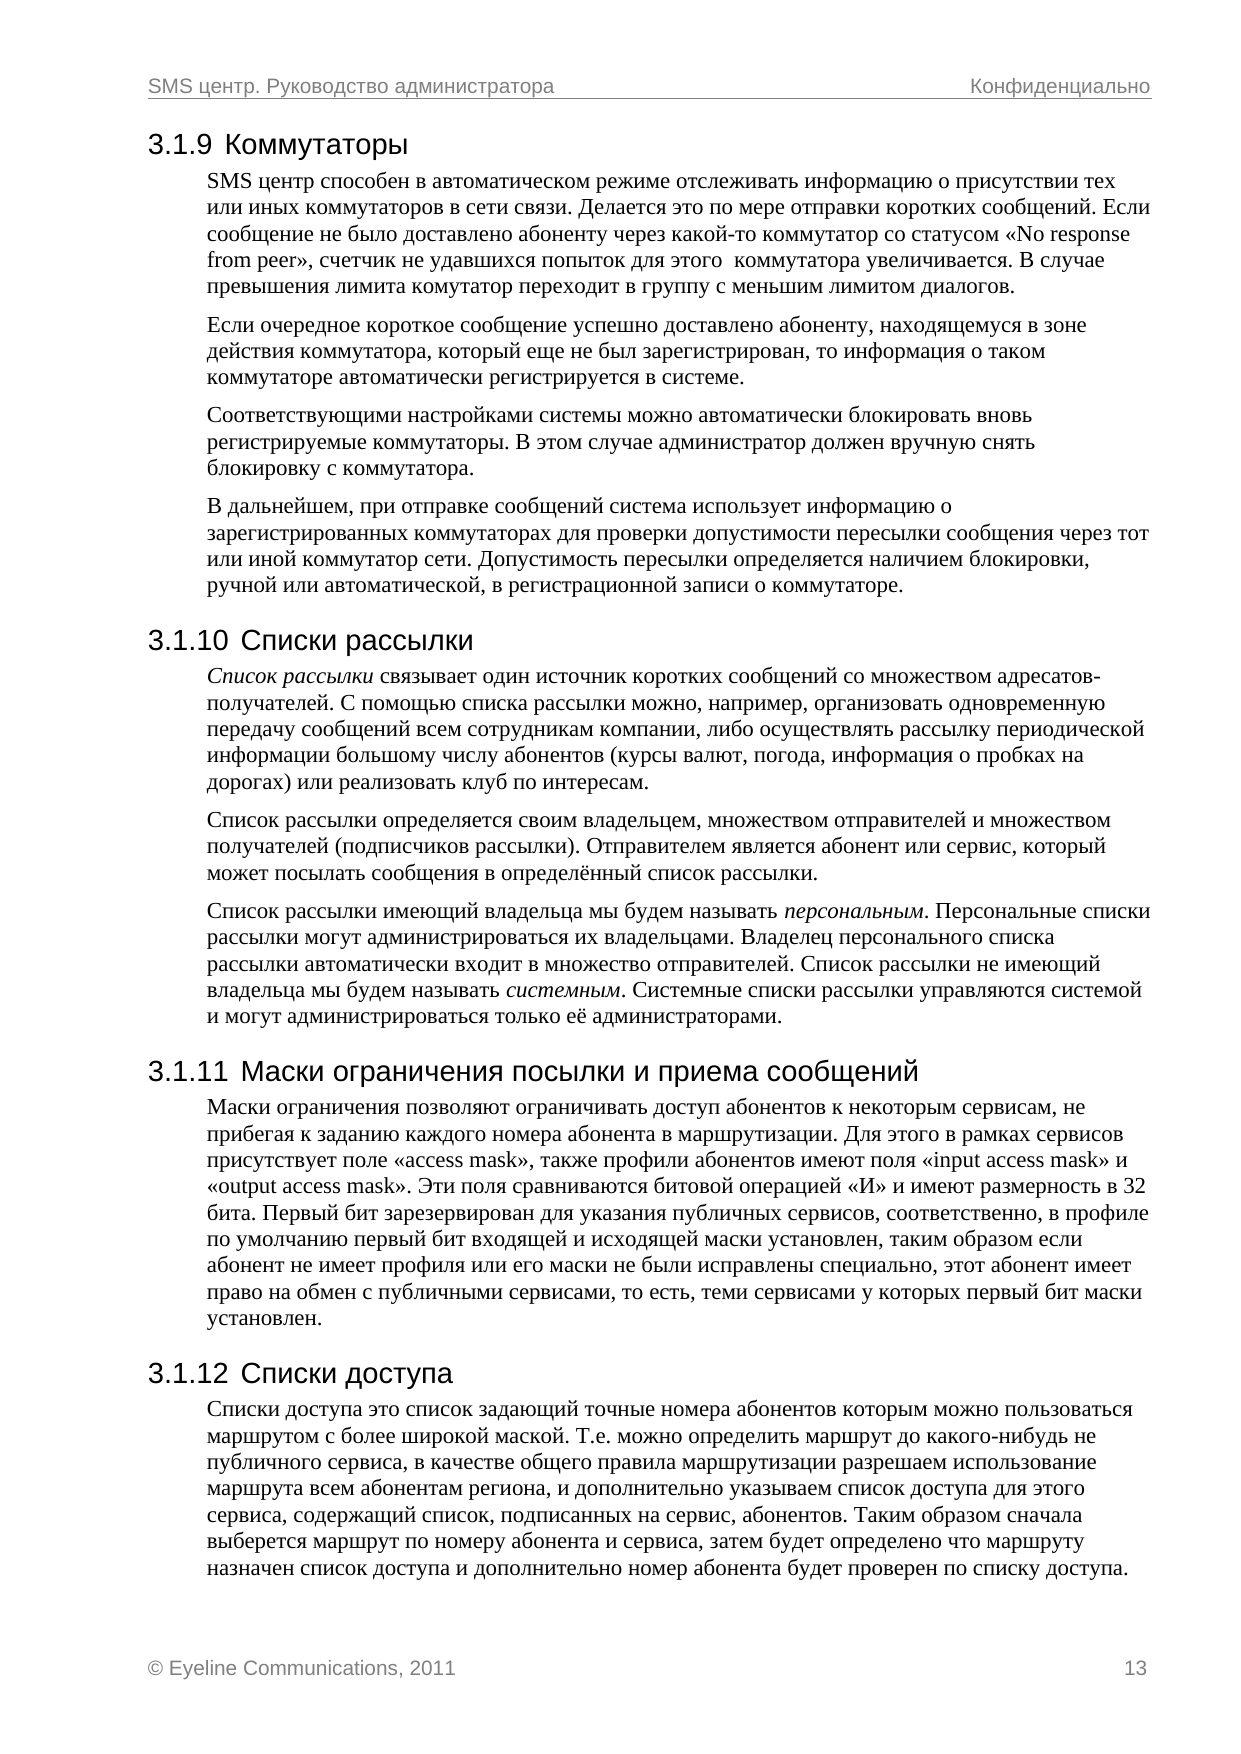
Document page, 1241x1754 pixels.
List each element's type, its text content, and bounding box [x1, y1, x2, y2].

text Списки доступа это список задающий точные номера абонентов которым можно пользоваться маршрутом с более широкой маской. Т.е. можно определить маршрут до какого-нибудь не публичного сервиса, в качестве общего правила маршрутизации разрешаем использование маршрута всем абонентам региона, и дополнительно указываем список доступа для этого сервиса, содержащий список, подписанных на сервис, абонентов. Таким образом сначала выберется маршрут по номеру абонента и сервиса, затем будет определено что маршруту назначен список доступа и дополнительно номер абонента будет проверен по списку доступа. [207, 1395, 1152, 1580]
subtitle Коммутаторы [148, 127, 1152, 161]
text SMS центр способен в автоматическом режиме отслеживать информацию о присутствии тех или иных коммутаторов в сети связи. Делается это по мере отправки коротких сообщений. Если сообщение не было доставлено абоненту через какой-то коммутатор со статусом «No response from peer», счетчик не удавшихся попыток для этого коммутатора увеличивается. В случае превышения лимита комутатор переходит в группу с меньшим лимитом диалогов. [207, 167, 1152, 299]
subtitle Списки рассылки [148, 623, 1152, 656]
text Если очередное короткое сообщение успешно доставлено абоненту, находящемуся в зоне действия коммутатора, который еще не был зарегистрирован, то информация о таком коммутаторе автоматически регистрируется в системе. [207, 311, 1152, 390]
text Список рассылки определяется своим владельцем, множеством отправителей и множеством получателей (подписчиков рассылки). Отправителем является абонент или сервис, который может посылать сообщения в определённый список рассылки. [207, 806, 1152, 885]
text В дальнейшем, при отправке сообщений система использует информацию о зарегистрированных коммутаторах для проверки допустимости пересылки сообщения через тот или иной коммутатор сети. Допустимость пересылки определяется наличием блокировки, ручной или автоматической, в регистрационной записи о коммутаторе. [207, 492, 1152, 598]
text Список рассылки имеющий владельца мы будем называть персональным. Персональные списки рассылки могут администрироваться их владельцами. Владелец персонального списка рассылки автоматически входит в множество отправителей. Список рассылки не имеющий владельца мы будем называть системным. Системные списки рассылки управляются системой и могут администрироваться только её администраторами. [207, 897, 1152, 1029]
subtitle Списки доступа [148, 1356, 1152, 1389]
text Соответствующими настройками системы можно автоматически блокировать вновь регистрируемые коммутаторы. В этом случае администратор должен вручную снять блокировку с коммутатора. [207, 401, 1152, 481]
text Список рассылки связывает один источник коротких сообщений со множеством адресатов-получателей. С помощью списка рассылки можно, например, организовать одновременную передачу сообщений всем сотрудникам компании, либо осуществлять рассылку периодической информации большому числу абонентов (курсы валют, погода, информация о пробках на дорогах) или реализовать клуб по интересам. [207, 662, 1152, 794]
subtitle Маски ограничения посылки и приема сообщений [148, 1054, 1152, 1087]
text Маски ограничения позволяют ограничивать доступ абонентов к некоторым сервисам, не прибегая к заданию каждого номера абонента в маршрутизации. Для этого в рамках сервисов присутствует поле «access mask», также профили абонентов имеют поля «input access mask» и «output access mask». Эти поля сравниваются битовой операцией «И» и имеют размерность в 32 бита. Первый бит зарезервирован для указания публичных сервисов, соответственно, в профиле по умолчанию первый бит входящей и исходящей маски установлен, таким образом если абонент не имеет профиля или его маски не были исправлены специально, этот абонент имеет право на обмен с публичными сервисами, то есть, теми сервисами у которых первый бит маски установлен. [207, 1093, 1152, 1331]
